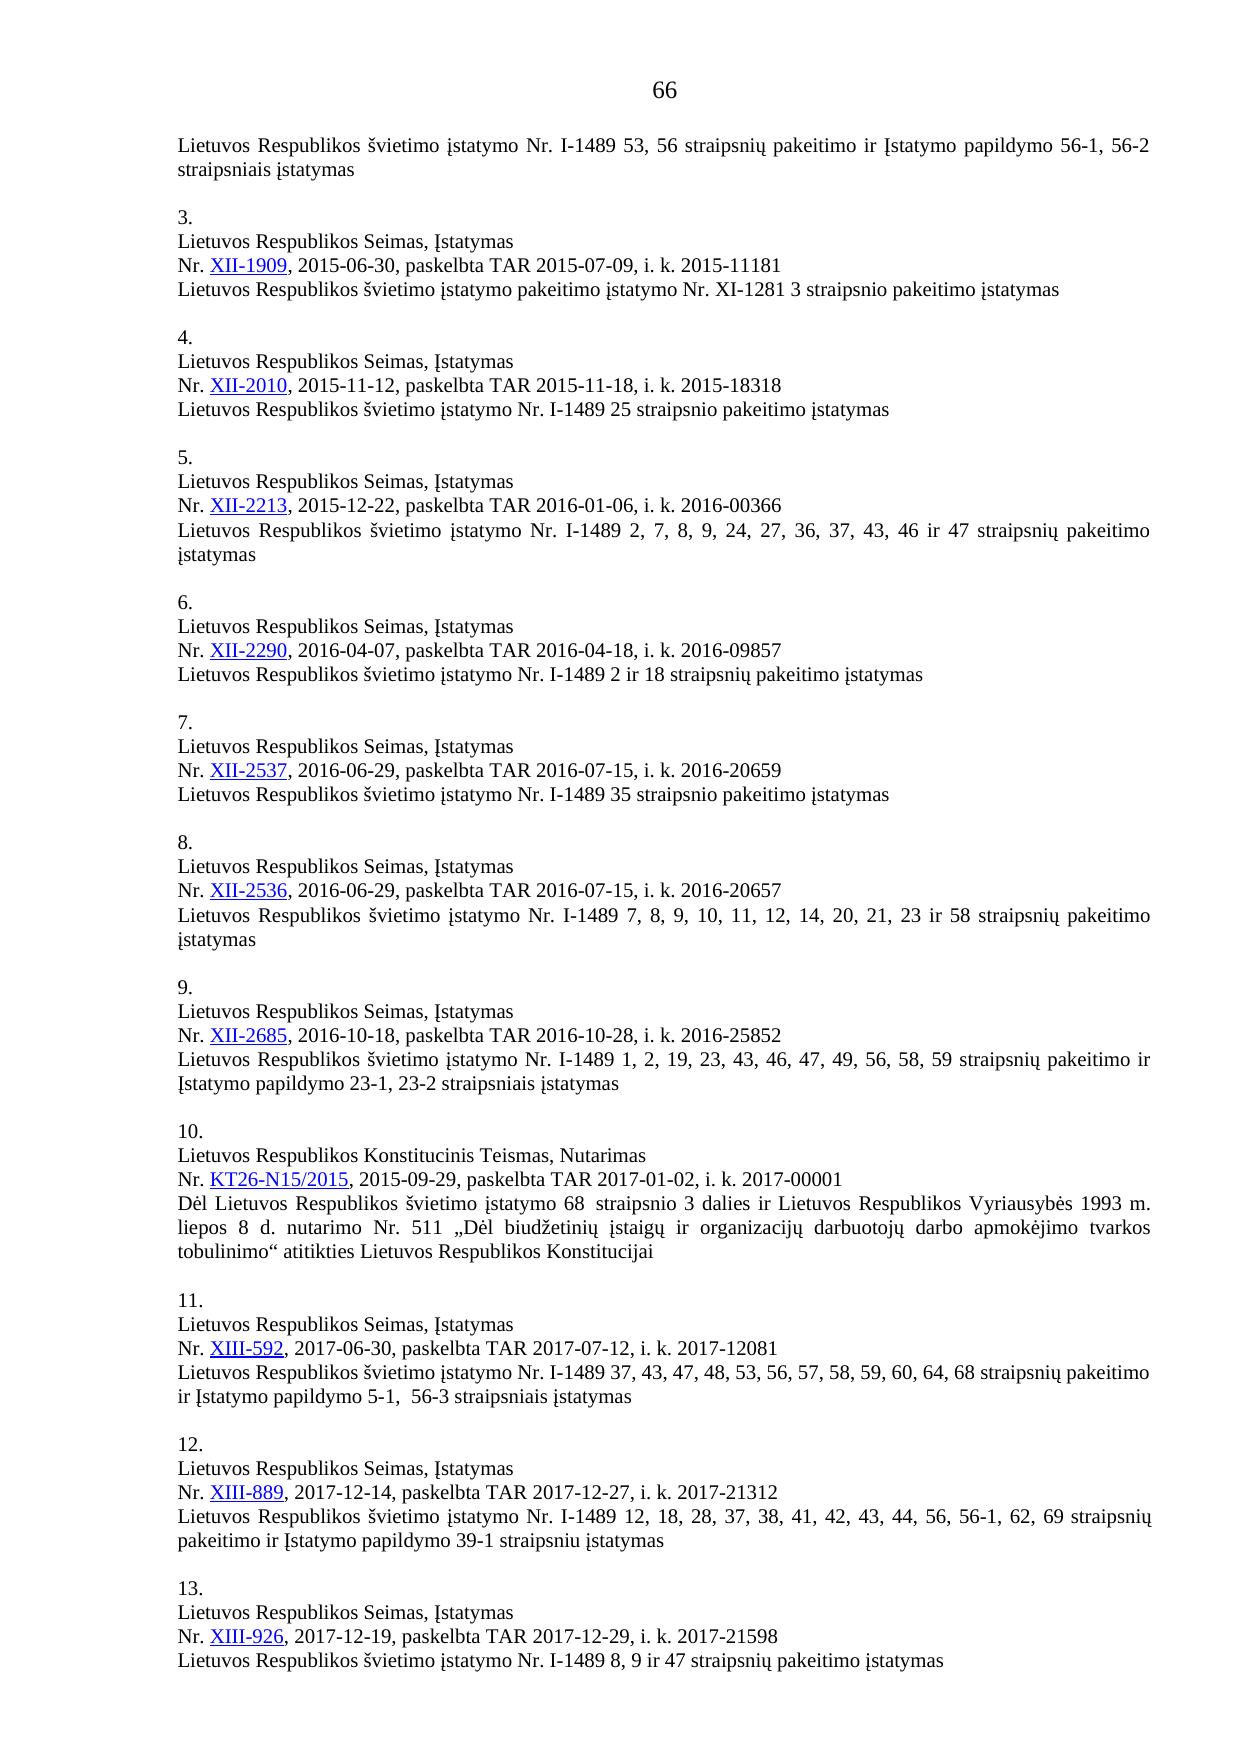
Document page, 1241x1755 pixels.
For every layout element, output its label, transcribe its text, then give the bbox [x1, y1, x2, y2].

text Nr. XII-2536, 2016-06-29, paskelbta TAR 2016-07-15, i. k. 2016-20657 [177, 878, 1152, 902]
text 4. [177, 325, 1152, 349]
text Nr. KT26-N15/2015, 2015-09-29, paskelbta TAR 2017-01-02, i. k. 2017-00001 [177, 1167, 1152, 1191]
text 6. [177, 590, 1152, 614]
text 9. [177, 975, 1152, 999]
text Nr. XII-2290, 2016-04-07, paskelbta TAR 2016-04-18, i. k. 2016-09857 [177, 638, 1152, 662]
text Dėl Lietuvos Respublikos švietimo įstatymo 68 straipsnio 3 dalies ir Lietuvos Respublikos Vyriausybės 1993 m. liepos 8 d. nutarimo Nr. 511 „Dėl biudžetinių įstaigų ir organizacijų darbuotojų darbo apmokėjimo tvarkos tobulinimo“ atitikties Lietuvos Respublikos Konstitucijai [177, 1191, 1152, 1263]
text Lietuvos Respublikos švietimo įstatymo Nr. I-1489 2, 7, 8, 9, 24, 27, 36, 37, 43, 46 ir 47 straipsnių pakeitimo įstatymas [177, 517, 1152, 566]
text Lietuvos Respublikos švietimo įstatymo Nr. I-1489 53, 56 straipsnių pakeitimo ir Įstatymo papildymo 56-1, 56-2 straipsniais įstatymas [177, 132, 1152, 181]
text Lietuvos Respublikos Seimas, Įstatymas [177, 469, 1152, 493]
text Nr. XII-2685, 2016-10-18, paskelbta TAR 2016-10-28, i. k. 2016-25852 [177, 1023, 1152, 1047]
text 3. [177, 205, 1152, 229]
text Nr. XIII-889, 2017-12-14, paskelbta TAR 2017-12-27, i. k. 2017-21312 [177, 1480, 1152, 1504]
text Lietuvos Respublikos Seimas, Įstatymas [177, 349, 1152, 373]
text 11. [177, 1287, 1152, 1312]
text Lietuvos Respublikos Seimas, Įstatymas [177, 1312, 1152, 1336]
text 10. [177, 1119, 1152, 1143]
text Nr. XII-2537, 2016-06-29, paskelbta TAR 2016-07-15, i. k. 2016-20659 [177, 758, 1152, 782]
text Lietuvos Respublikos švietimo įstatymo Nr. I-1489 8, 9 ir 47 straipsnių pakeitimo įstatymas [177, 1648, 1152, 1672]
text 5. [177, 445, 1152, 469]
text Lietuvos Respublikos Seimas, Įstatymas [177, 999, 1152, 1023]
text Lietuvos Respublikos švietimo įstatymo Nr. I-1489 25 straipsnio pakeitimo įstatymas [177, 397, 1152, 421]
text 7. [177, 710, 1152, 734]
text Lietuvos Respublikos švietimo įstatymo pakeitimo įstatymo Nr. XI-1281 3 straipsnio pakeitimo įstatymas [177, 277, 1152, 301]
text Nr. XII-1909, 2015-06-30, paskelbta TAR 2015-07-09, i. k. 2015-11181 [177, 253, 1152, 277]
text 13. [177, 1576, 1152, 1600]
text Nr. XIII-926, 2017-12-19, paskelbta TAR 2017-12-29, i. k. 2017-21598 [177, 1624, 1152, 1648]
text Lietuvos Respublikos Seimas, Įstatymas [177, 854, 1152, 878]
text Lietuvos Respublikos švietimo įstatymo Nr. I-1489 2 ir 18 straipsnių pakeitimo įstatymas [177, 662, 1152, 686]
text Lietuvos Respublikos švietimo įstatymo Nr. I-1489 12, 18, 28, 37, 38, 41, 42, 43, 44, 56, 56-1, 62, 69 straipsnių pakeitimo ir Įstatymo papildymo 39-1 straipsniu įstatymas [177, 1504, 1152, 1552]
text Lietuvos Respublikos Seimas, Įstatymas [177, 614, 1152, 638]
text Lietuvos Respublikos Seimas, Įstatymas [177, 229, 1152, 253]
text Lietuvos Respublikos Konstitucinis Teismas, Nutarimas [177, 1143, 1152, 1167]
text Nr. XII-2213, 2015-12-22, paskelbta TAR 2016-01-06, i. k. 2016-00366 [177, 493, 1152, 517]
text 12. [177, 1432, 1152, 1456]
text Lietuvos Respublikos švietimo įstatymo Nr. I-1489 37, 43, 47, 48, 53, 56, 57, 58, 59, 60, 64, 68 straipsnių pakeitimo ir Įstatymo papildymo 5-1, 56-3 straipsniais įstatymas [177, 1360, 1152, 1408]
text Lietuvos Respublikos švietimo įstatymo Nr. I-1489 7, 8, 9, 10, 11, 12, 14, 20, 21, 23 ir 58 straipsnių pakeitimo įstatymas [177, 902, 1152, 951]
text 8. [177, 830, 1152, 854]
text Nr. XIII-592, 2017-06-30, paskelbta TAR 2017-07-12, i. k. 2017-12081 [177, 1336, 1152, 1360]
text Nr. XII-2010, 2015-11-12, paskelbta TAR 2015-11-18, i. k. 2015-18318 [177, 373, 1152, 397]
text Lietuvos Respublikos Seimas, Įstatymas [177, 1600, 1152, 1624]
text Lietuvos Respublikos Seimas, Įstatymas [177, 1456, 1152, 1480]
text Lietuvos Respublikos švietimo įstatymo Nr. I-1489 35 straipsnio pakeitimo įstatymas [177, 782, 1152, 806]
text Lietuvos Respublikos švietimo įstatymo Nr. I-1489 1, 2, 19, 23, 43, 46, 47, 49, 56, 58, 59 straipsnių pakeitimo ir Įstatymo papildymo 23-1, 23-2 straipsniais įstatymas [177, 1047, 1152, 1095]
text Lietuvos Respublikos Seimas, Įstatymas [177, 734, 1152, 758]
